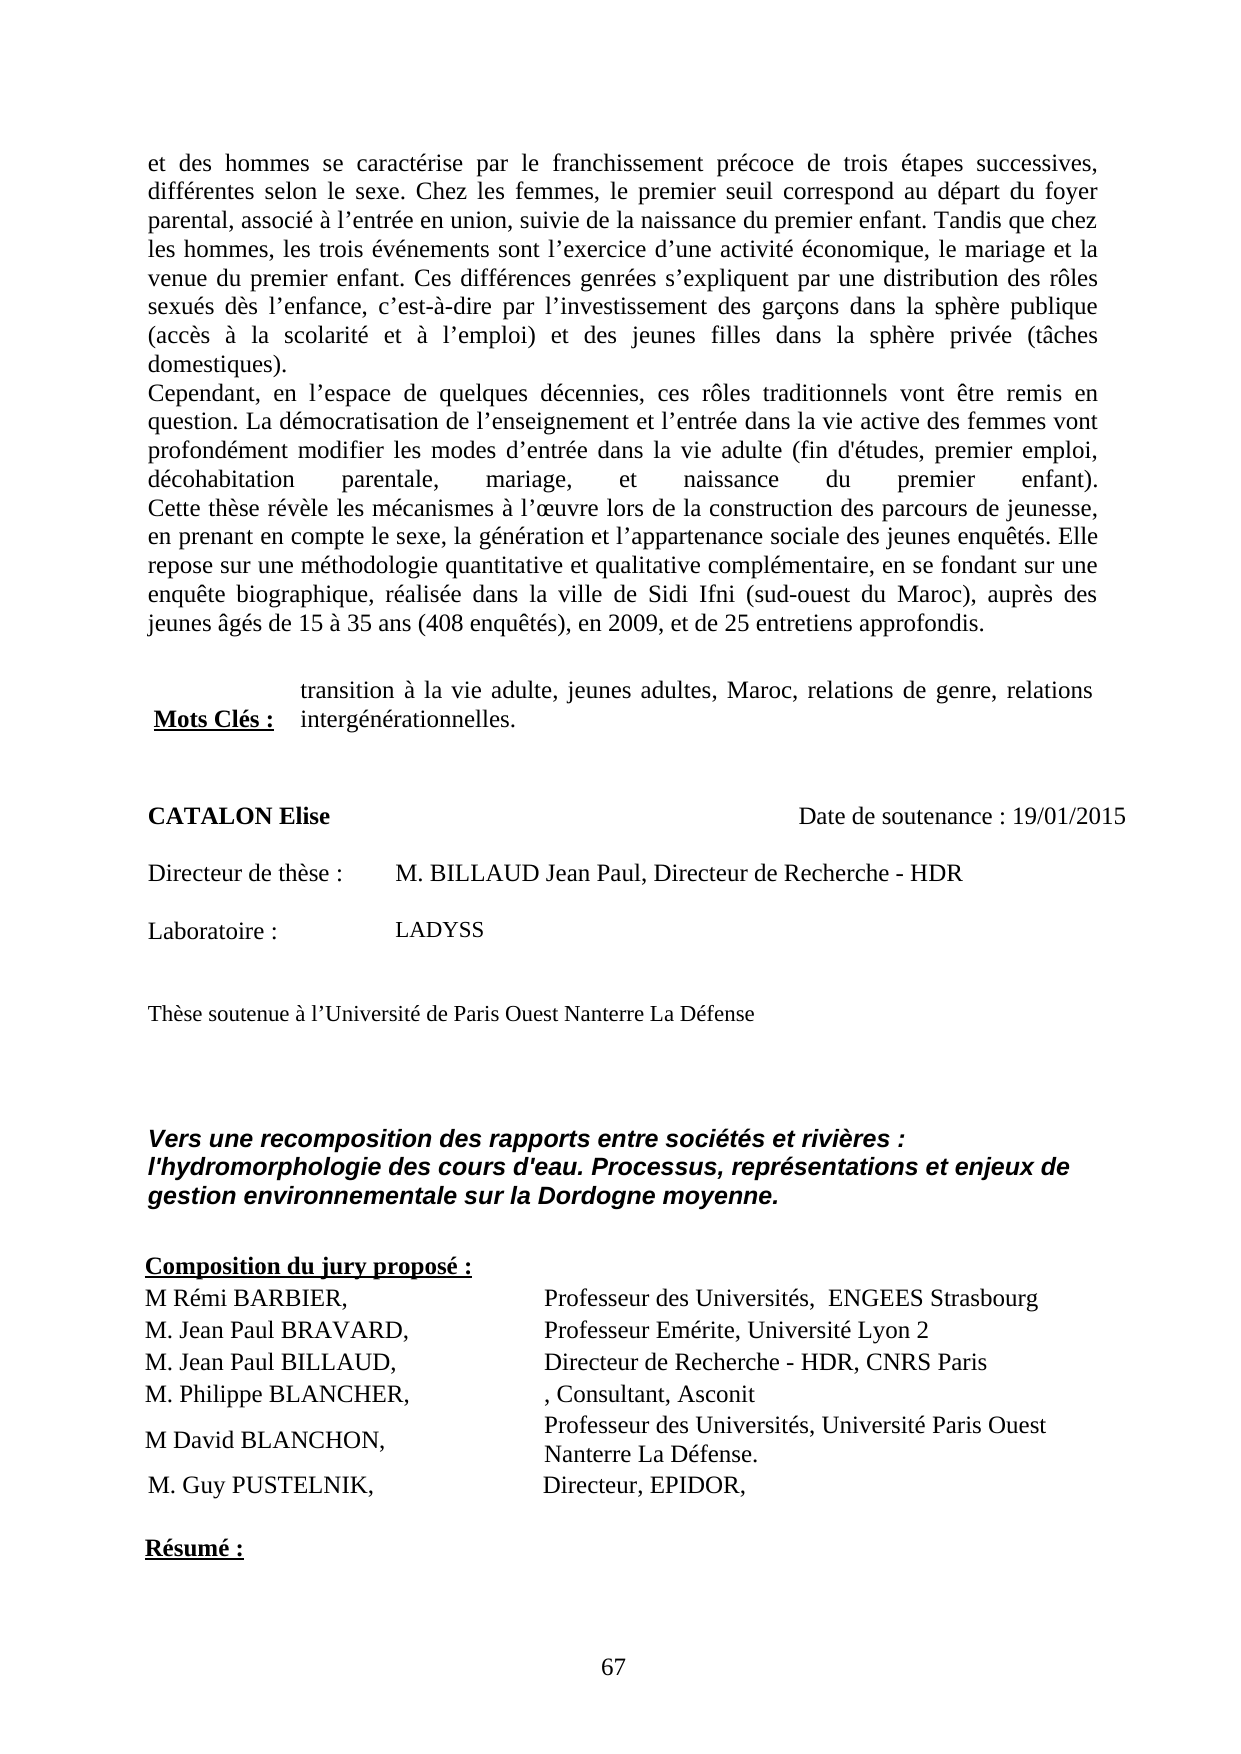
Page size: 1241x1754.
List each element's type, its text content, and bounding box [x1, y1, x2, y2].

table_cell Laboratoire : [136, 916, 384, 971]
table_cell Thèse soutenue à l’Université de Paris Ouest Nanterre La Défense [136, 971, 1137, 1026]
text et des hommes se caractérise par le franchissement précoce de trois étapes successives, différentes selon le sexe. Chez les femmes, le premier seuil correspond au départ du foyer parental, associé à l’entrée en union, suivie de la naissance du premier enfant. Tandis que chez les hommes, les trois événements sont l’exercice d’une activité économique, le mariage et la venue du premier enfant. Ces différences genrées s’expliquent par une distribution des rôles sexués dès l’enfance, c’est-à-dire par l’investissement des garçons dans la sphère publique (accès à la scolarité et à l’emploi) et des jeunes filles dans la sphère privée (tâches domestiques). Cependant, en l’espace de quelques décennies, ces rôles traditionnels vont être remis en question. La démocratisation de l’enseignement et l’entrée dans la vie active des femmes vont profondément modifier les modes d’entrée dans la vie adulte (fin d'études, premier emploi, décohabitation parentale, mariage, et naissance du premier enfant). Cette thèse révèle les mécanismes à l’œuvre lors de la construction des parcours de jeunesse, en prenant en compte le sexe, la génération et l’appartenance sociale des jeunes enquêtés. Elle repose sur une méthodologie quantitative et qualitative complémentaire, en se fondant sur une enquête biographique, réalisée dans la ville de Sidi Ifni (sud-ouest du Maroc), auprès des jeunes âgés de 15 à 35 ans (408 enquêtés), en 2009, et de 25 entretiens approfondis. [148, 148, 1099, 636]
table_header Date de soutenance : 19/01/2015 [608, 801, 1137, 858]
table_cell M. Jean Paul BILLAUD, [143, 1345, 542, 1377]
table_cell M Rémi BARBIER, [143, 1282, 542, 1313]
table_cell Professeur des Universités, Université Paris Ouest Nanterre La Défense. [543, 1409, 1111, 1470]
table_cell , Consultant, Asconit [543, 1377, 1111, 1409]
table_cell M David BLANCHON, [143, 1409, 542, 1470]
table_header Résumé : [143, 1532, 1107, 1564]
table_header transition à la vie adulte, jeunes adultes, Maroc, relations de genre, relations intergénérationnelles. [295, 670, 1107, 739]
subtitle Vers une recomposition des rapports entre sociétés et rivières : l'hydromorphologie des cours d'eau. Processus, représentations et enjeux de gestion environnementale sur la Dordogne moyenne. [148, 1124, 1106, 1210]
table_cell Directeur de thèse : [136, 859, 384, 916]
table_header Composition du jury proposé : [143, 1250, 1111, 1282]
table_header CATALON Elise [136, 801, 608, 858]
table_cell Professeur Emérite, Université Lyon 2 [543, 1314, 1111, 1345]
table_header Mots Clés : [148, 670, 294, 739]
table_cell M. Jean Paul BRAVARD, [143, 1314, 542, 1345]
table_cell LADYSS [384, 916, 1137, 971]
table_cell M. BILLAUD Jean Paul, Directeur de Recherche - HDR [384, 859, 1137, 916]
table_cell Professeur des Universités, ENGEES Strasbourg [543, 1282, 1111, 1313]
table_cell Directeur de Recherche - HDR, CNRS Paris [543, 1345, 1111, 1377]
table_cell M. Philippe BLANCHER, [143, 1377, 542, 1409]
text M. Guy PUSTELNIK, Directeur, EPIDOR, [148, 1470, 1099, 1498]
